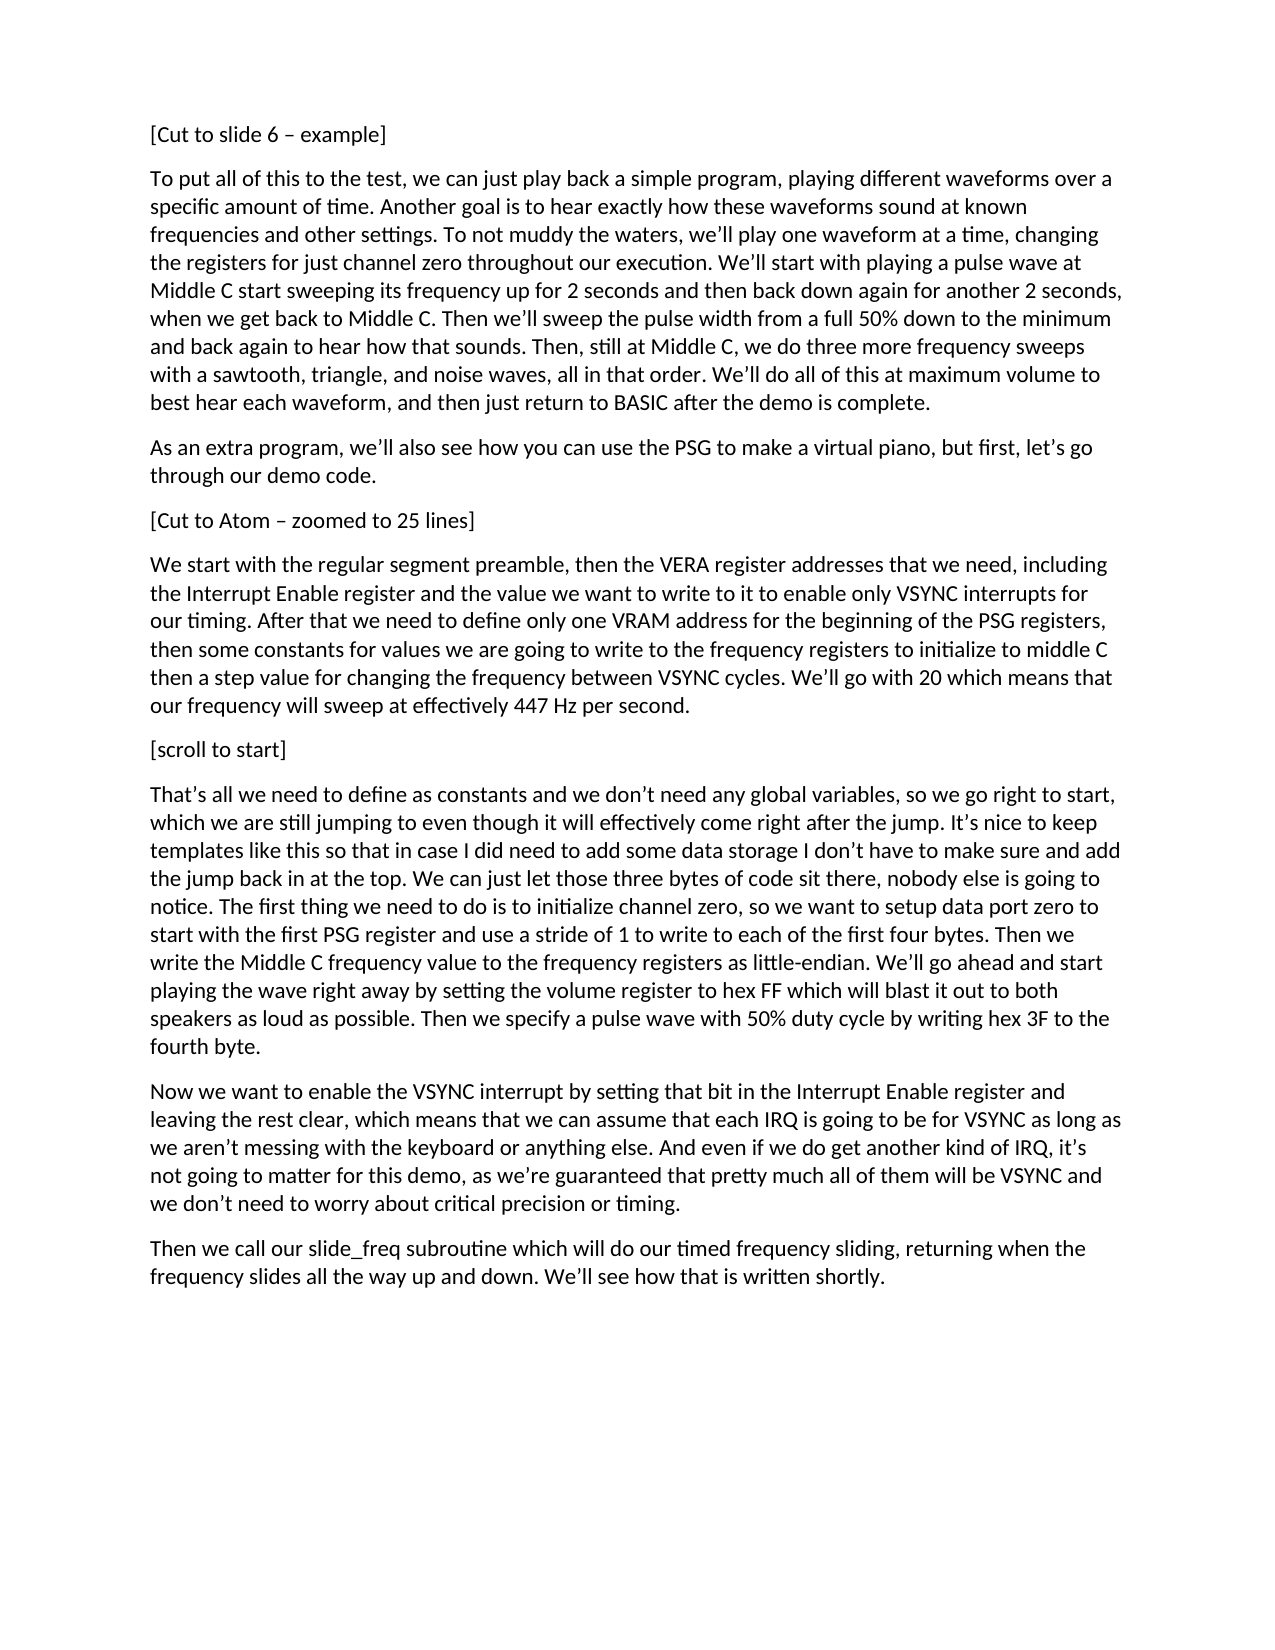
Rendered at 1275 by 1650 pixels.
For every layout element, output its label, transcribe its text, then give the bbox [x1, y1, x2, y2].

text That’s all we need to define as constants and we don’t need any global variables, so we go right to start, which we are still jumping to even though it will effectively come right after the jump. It’s nice to keep templates like this so that in case I did need to add some data storage I don’t have to make sure and add the jump back in at the top. We can just let those three bytes of code sit there, nobody else is going to notice. The first thing we need to do is to initialize channel zero, so we want to setup data port zero to start with the first PSG register and use a stride of 1 to write to each of the first four bytes. Then we write the Middle C frequency value to the frequency registers as little-endian. We’ll go ahead and start playing the wave right away by setting the volume register to hex FF which will blast it out to both speakers as loud as possible. Then we specify a pulse wave with 50% duty cycle by writing hex 3F to the fourth byte. [150, 780, 1125, 1060]
text [Cut to slide 6 – example] [150, 120, 1125, 148]
text Now we want to enable the VSYNC interrupt by setting that bit in the Interrupt Enable register and leaving the rest clear, which means that we can assume that each IRQ is going to be for VSYNC as long as we aren’t messing with the keyboard or anything else. And even if we do get another kind of IRQ, it’s not going to matter for this demo, as we’re guaranteed that pretty much all of them will be VSYNC and we don’t need to worry about critical precision or timing. [150, 1077, 1125, 1217]
text Then we call our slide_freq subroutine which will do our timed frequency sliding, returning when the frequency slides all the way up and down. We’ll see how that is written shortly. [150, 1234, 1125, 1290]
text To put all of this to the test, we can just play back a simple program, playing different waveforms over a specific amount of time. Another goal is to hear exactly how these waveforms sound at known frequencies and other settings. To not muddy the waters, we’ll play one waveform at a time, changing the registers for just channel zero throughout our execution. We’ll start with playing a pulse wave at Middle C start sweeping its frequency up for 2 seconds and then back down again for another 2 seconds, when we get back to Middle C. Then we’ll sweep the pulse width from a full 50% down to the minimum and back again to hear how that sounds. Then, still at Middle C, we do three more frequency sweeps with a sawtooth, triangle, and noise waves, all in that order. We’ll do all of this at maximum volume to best hear each waveform, and then just return to BASIC after the demo is complete. [150, 164, 1125, 417]
text [scroll to start] [150, 735, 1125, 763]
text We start with the regular segment preamble, then the VERA register addresses that we need, including the Interrupt Enable register and the value we want to write to it to enable only VSYNC interrupts for our timing. After that we need to define only one VRAM address for the beginning of the PSG registers, then some constants for values we are going to write to the frequency registers to initialize to middle C then a step value for changing the frequency between VSYNC cycles. We’ll go with 20 which means that our frequency will sweep at effectively 447 Hz per second. [150, 551, 1125, 719]
text [Cut to Atom – zoomed to 25 lines] [150, 506, 1125, 534]
text As an extra program, we’ll also see how you can use the PSG to make a virtual piano, but first, let’s go through our demo code. [150, 433, 1125, 489]
